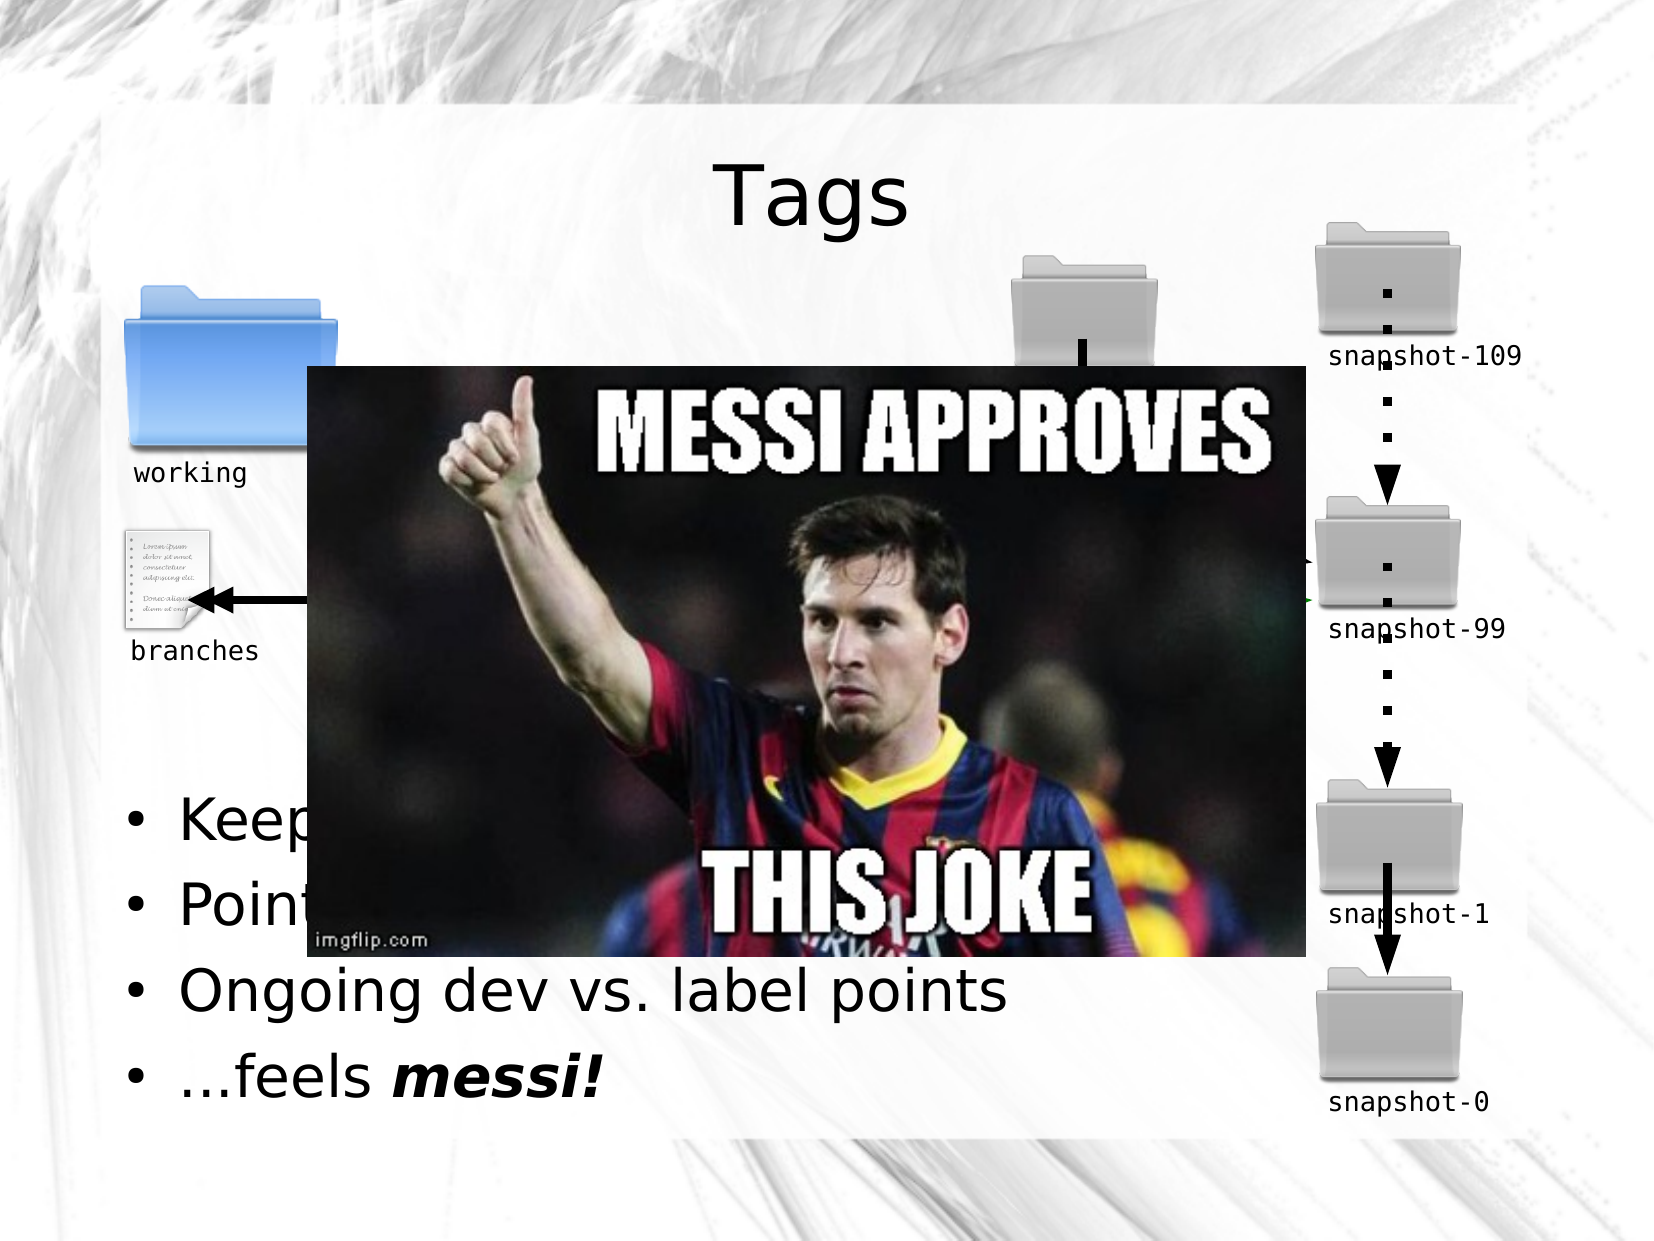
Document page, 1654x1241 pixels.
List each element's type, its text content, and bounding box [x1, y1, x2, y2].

text_box snapshot-1 [1392, 891, 1505, 938]
title Tags [118, 112, 1506, 281]
text_box branches [115, 627, 276, 676]
text_box snapshot-109 [1312, 332, 1538, 379]
text_box snapshot-0 [1312, 1078, 1505, 1126]
text_box snapshot-1 [1312, 891, 1383, 938]
text_box snapshot-99 [1312, 606, 1521, 653]
text_box working [119, 450, 263, 497]
picture [0, 0, 1654, 1241]
text_box Keep track of branch tips, or... Point at snapshot, never move Ongoing dev vs. label points ...feels messi! [110, 778, 1158, 1119]
